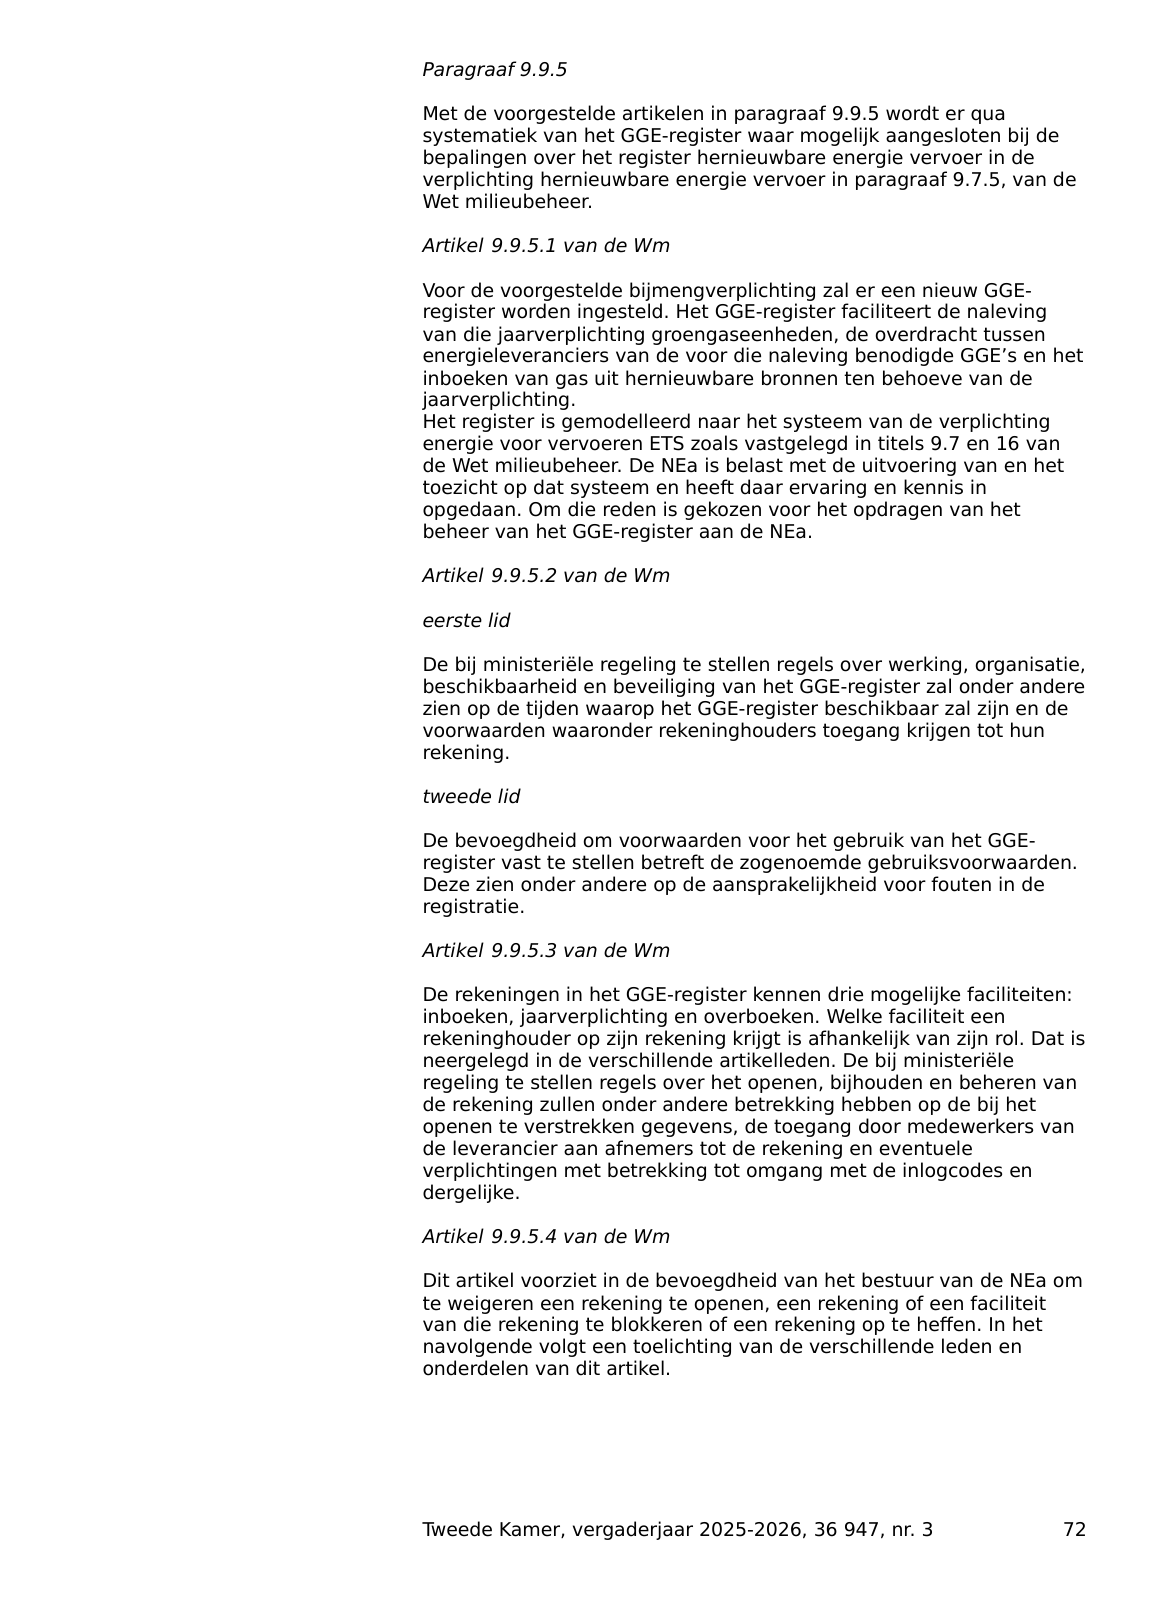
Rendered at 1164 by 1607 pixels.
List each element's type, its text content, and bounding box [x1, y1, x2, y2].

text Met de voorgestelde artikelen in paragraaf 9.9.5 wordt er qua systematiek van het GGE-register waar mogelijk aangesloten bij de bepalingen over het register hernieuwbare energie vervoer in de verplichting hernieuwbare energie vervoer in paragraaf 9.7.5, van de Wet milieubeheer. [422, 103, 1087, 213]
text Voor de voorgestelde bijmengverplichting zal er een nieuw GGE-register worden ingesteld. Het GGE-register faciliteert de naleving van die jaarverplichting groengaseenheden, de overdracht tussen energieleveranciers van de voor die naleving benodigde GGE’s en het inboeken van gas uit hernieuwbare bronnen ten behoeve van de jaarverplichting. [422, 279, 1087, 411]
text De rekeningen in het GGE-register kennen drie mogelijke faciliteiten: inboeken, jaarverplichting en overboeken. Welke faciliteit een rekeninghouder op zijn rekening krijgt is afhankelijk van zijn rol. Dat is neergelegd in de verschillende artikelleden. De bij ministeriële regeling te stellen regels over het openen, bijhouden en beheren van de rekening zullen onder andere betrekking hebben op de bij het openen te verstrekken gegevens, de toegang door medewerkers van de leverancier aan afnemers tot de rekening en eventuele verplichtingen met betrekking tot omgang met de inlogcodes en dergelijke. [422, 984, 1087, 1204]
text De bij ministeriële regeling te stellen regels over werking, organisatie, beschikbaarheid en beveiliging van het GGE-register zal onder andere zien op de tijden waarop het GGE-register beschikbaar zal zijn en de voorwaarden waaronder rekeninghouders toegang krijgen tot hun rekening. [422, 654, 1087, 764]
subtitle Artikel 9.9.5.3 van de Wm [422, 940, 1087, 962]
subtitle tweede lid [422, 786, 1087, 808]
subtitle Paragraaf 9.9.5 [422, 59, 1087, 81]
text Dit artikel voorziet in de bevoegdheid van het bestuur van de NEa om te weigeren een rekening te openen, een rekening of een faciliteit van die rekening te blokkeren of een rekening op te heffen. In het navolgende volgt een toelichting van de verschillende leden en onderdelen van dit artikel. [422, 1270, 1087, 1380]
text De bevoegdheid om voorwaarden voor het gebruik van het GGE-register vast te stellen betreft de zogenoemde gebruiksvoorwaarden. Deze zien onder andere op de aansprakelijkheid voor fouten in de registratie. [422, 830, 1087, 918]
subtitle eerste lid [422, 609, 1087, 632]
subtitle Artikel 9.9.5.2 van de Wm [422, 565, 1087, 587]
subtitle Artikel 9.9.5.4 van de Wm [422, 1226, 1087, 1248]
text Het register is gemodelleerd naar het systeem van de verplichting energie voor vervoeren ETS zoals vastgelegd in titels 9.7 en 16 van de Wet milieubeheer. De NEa is belast met de uitvoering van en het toezicht op dat systeem en heeft daar ervaring en kennis in opgedaan. Om die reden is gekozen voor het opdragen van het beheer van het GGE-register aan de NEa. [422, 411, 1087, 543]
subtitle Artikel 9.9.5.1 van de Wm [422, 235, 1087, 257]
